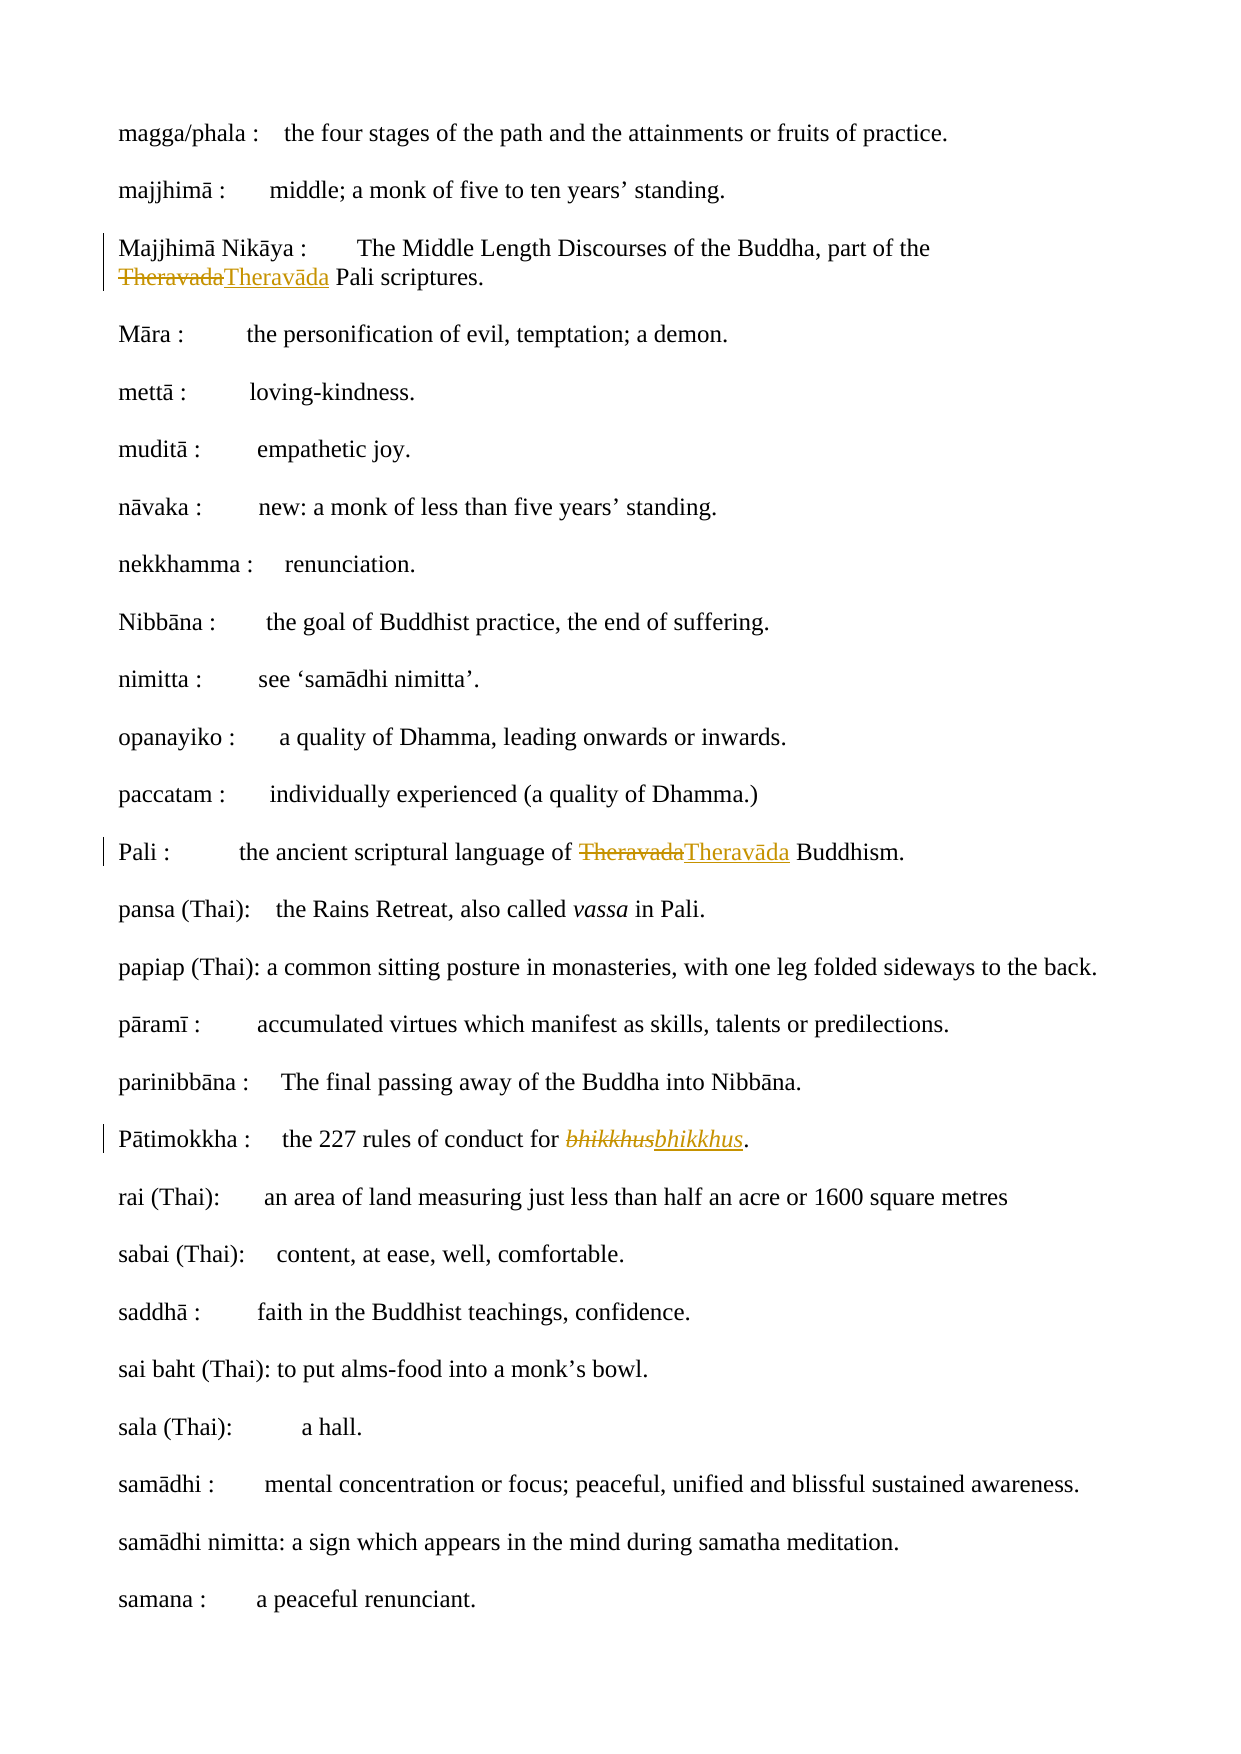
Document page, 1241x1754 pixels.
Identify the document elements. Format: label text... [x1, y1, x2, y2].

text majjhimā : middle; a monk of five to ten years’ standing. [118, 176, 1122, 204]
text Pali : the ancient scriptural language of Theravāda‎ Buddhism. [118, 837, 1122, 866]
text pansa (Thai): the Rains Retreat, also called vassa in Pali. [118, 894, 1122, 923]
text nekkhamma : renunciation. [118, 549, 1122, 578]
text nāvaka : new: a monk of less than five years’ standing. [118, 492, 1122, 521]
text magga/phala : the four stages of the path and the attainments or fruits of practice. [118, 118, 1122, 147]
text mettā : loving-kindness. [118, 377, 1122, 406]
text paccatam : individually experienced (a quality of Dhamma.) [118, 779, 1122, 808]
text sai baht (Thai): to put alms-food into a monk’s bowl. [118, 1354, 1122, 1383]
text nimitta : see ‘samādhi nimitta’. [118, 664, 1122, 693]
text Nibbāna : the goal of Buddhist practice, the end of suffering. [118, 607, 1122, 636]
text Māra : the personification of evil, temptation; a demon. [118, 319, 1122, 348]
text sabai (Thai): content, at ease, well, comfortable. [118, 1239, 1122, 1268]
text Majjhimā Nikāya : The Middle Length Discourses of the Buddha, part of the Theravāda‎ Pali scriptures. [118, 233, 1122, 291]
text muditā : empathetic joy. [118, 434, 1122, 463]
text parinibbāna : The final passing away of the Buddha into Nibbāna. [118, 1067, 1122, 1096]
text pāramī : accumulated virtues which manifest as skills, talents or predilections. [118, 1009, 1122, 1038]
text samādhi : mental concentration or focus; peaceful, unified and blissful sustained awareness. [118, 1469, 1122, 1498]
text samana : a peaceful renunciant. [118, 1584, 1122, 1613]
text samādhi nimitta: a sign which appears in the mind during samatha meditation. [118, 1527, 1122, 1556]
text papiap (Thai): a common sitting posture in monasteries, with one leg folded sideways to the back. [118, 952, 1122, 981]
text Pātimokkha : the 227 rules of conduct for bhikkhus. [118, 1124, 1122, 1153]
text rai (Thai): an area of land measuring just less than half an acre or 1600 square metres [118, 1182, 1122, 1211]
text sala (Thai): a hall. [118, 1412, 1122, 1441]
text opanayiko : a quality of Dhamma, leading onwards or inwards. [118, 722, 1122, 751]
text saddhā : faith in the Buddhist teachings, confidence. [118, 1297, 1122, 1326]
